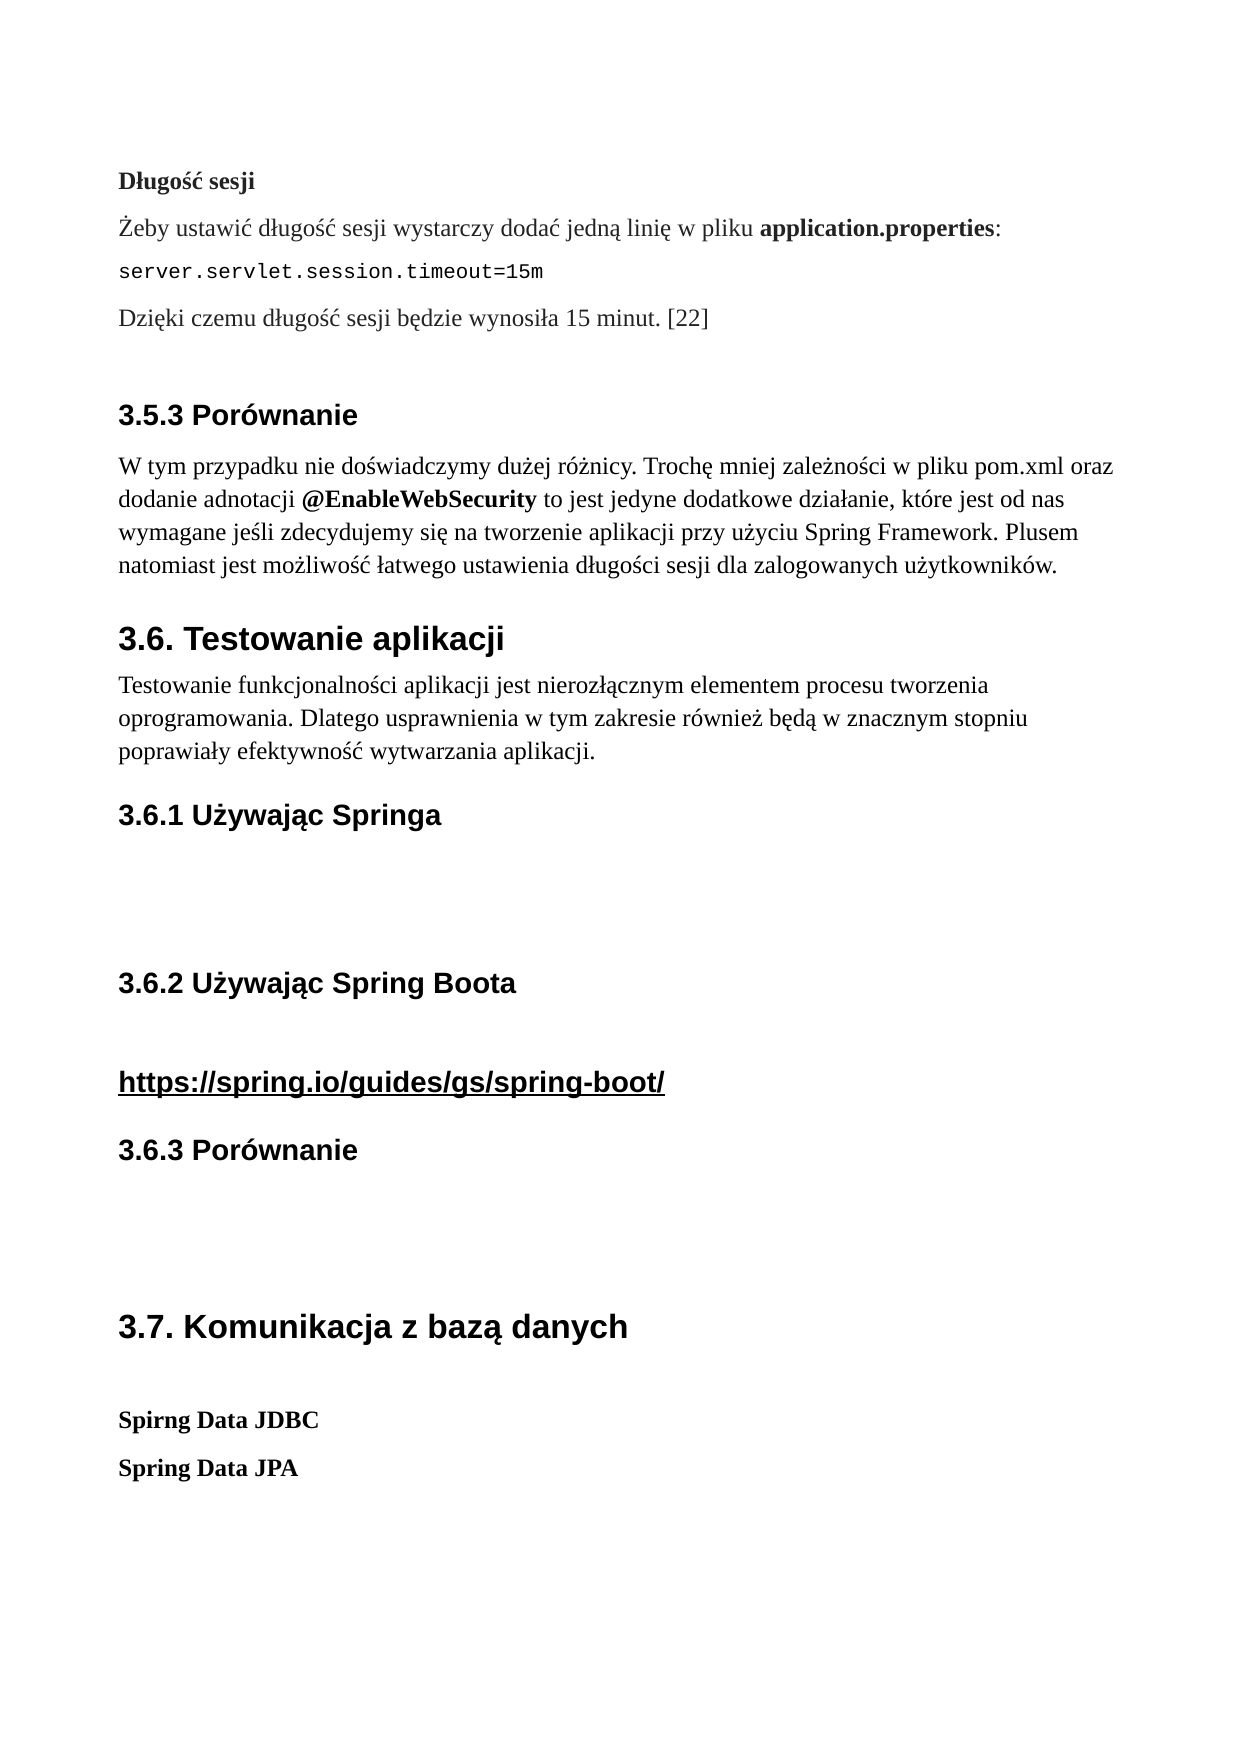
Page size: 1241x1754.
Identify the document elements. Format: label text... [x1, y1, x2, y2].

text https://spring.io/guides/gs/spring-boot/ [118, 1065, 1122, 1099]
subtitle 3.7. Komunikacja z bazą danych [118, 1307, 1122, 1346]
text Testowanie funkcjonalności aplikacji jest nierozłącznym elementem procesu tworzenia oprogramowania. Dlatego usprawnienia w tym zakresie również będą w znacznym stopniu poprawiały efektywność wytwarzania aplikacji. [118, 670, 1122, 765]
subtitle 3.6.3 Porównanie [118, 1133, 1122, 1167]
text Długość sesji [118, 166, 1122, 194]
subtitle 3.6. Testowanie aplikacji [118, 619, 1122, 657]
text 3.5.3 Porównanie [118, 398, 1122, 432]
text Dzięki czemu długość sesji będzie wynosiła 15 minut. [22] [118, 303, 1122, 331]
text Spirng Data JDBC [118, 1406, 1122, 1434]
text Spring Data JPA [118, 1453, 1122, 1482]
text Żeby ustawić długość sesji wystarczy dodać jedną linię w pliku application.properties: [118, 213, 1122, 242]
text W tym przypadku nie doświadczymy dużej różnicy. Trochę mniej zależności w pliku pom.xml oraz dodanie adnotacji @EnableWebSecurity to jest jedyne dodatkowe działanie, które jest od nas wymagane jeśli zdecydujemy się na tworzenie aplikacji przy użyciu Spring Framework. Plusem natomiast jest możliwość łatwego ustawienia długości sesji dla zalogowanych użytkowników. [118, 451, 1122, 579]
text server.servlet.session.timeout=15m [118, 261, 1122, 284]
subtitle 3.6.2 Używając Spring Boota [118, 966, 1122, 999]
subtitle 3.6.1 Używając Springa [118, 798, 1122, 832]
